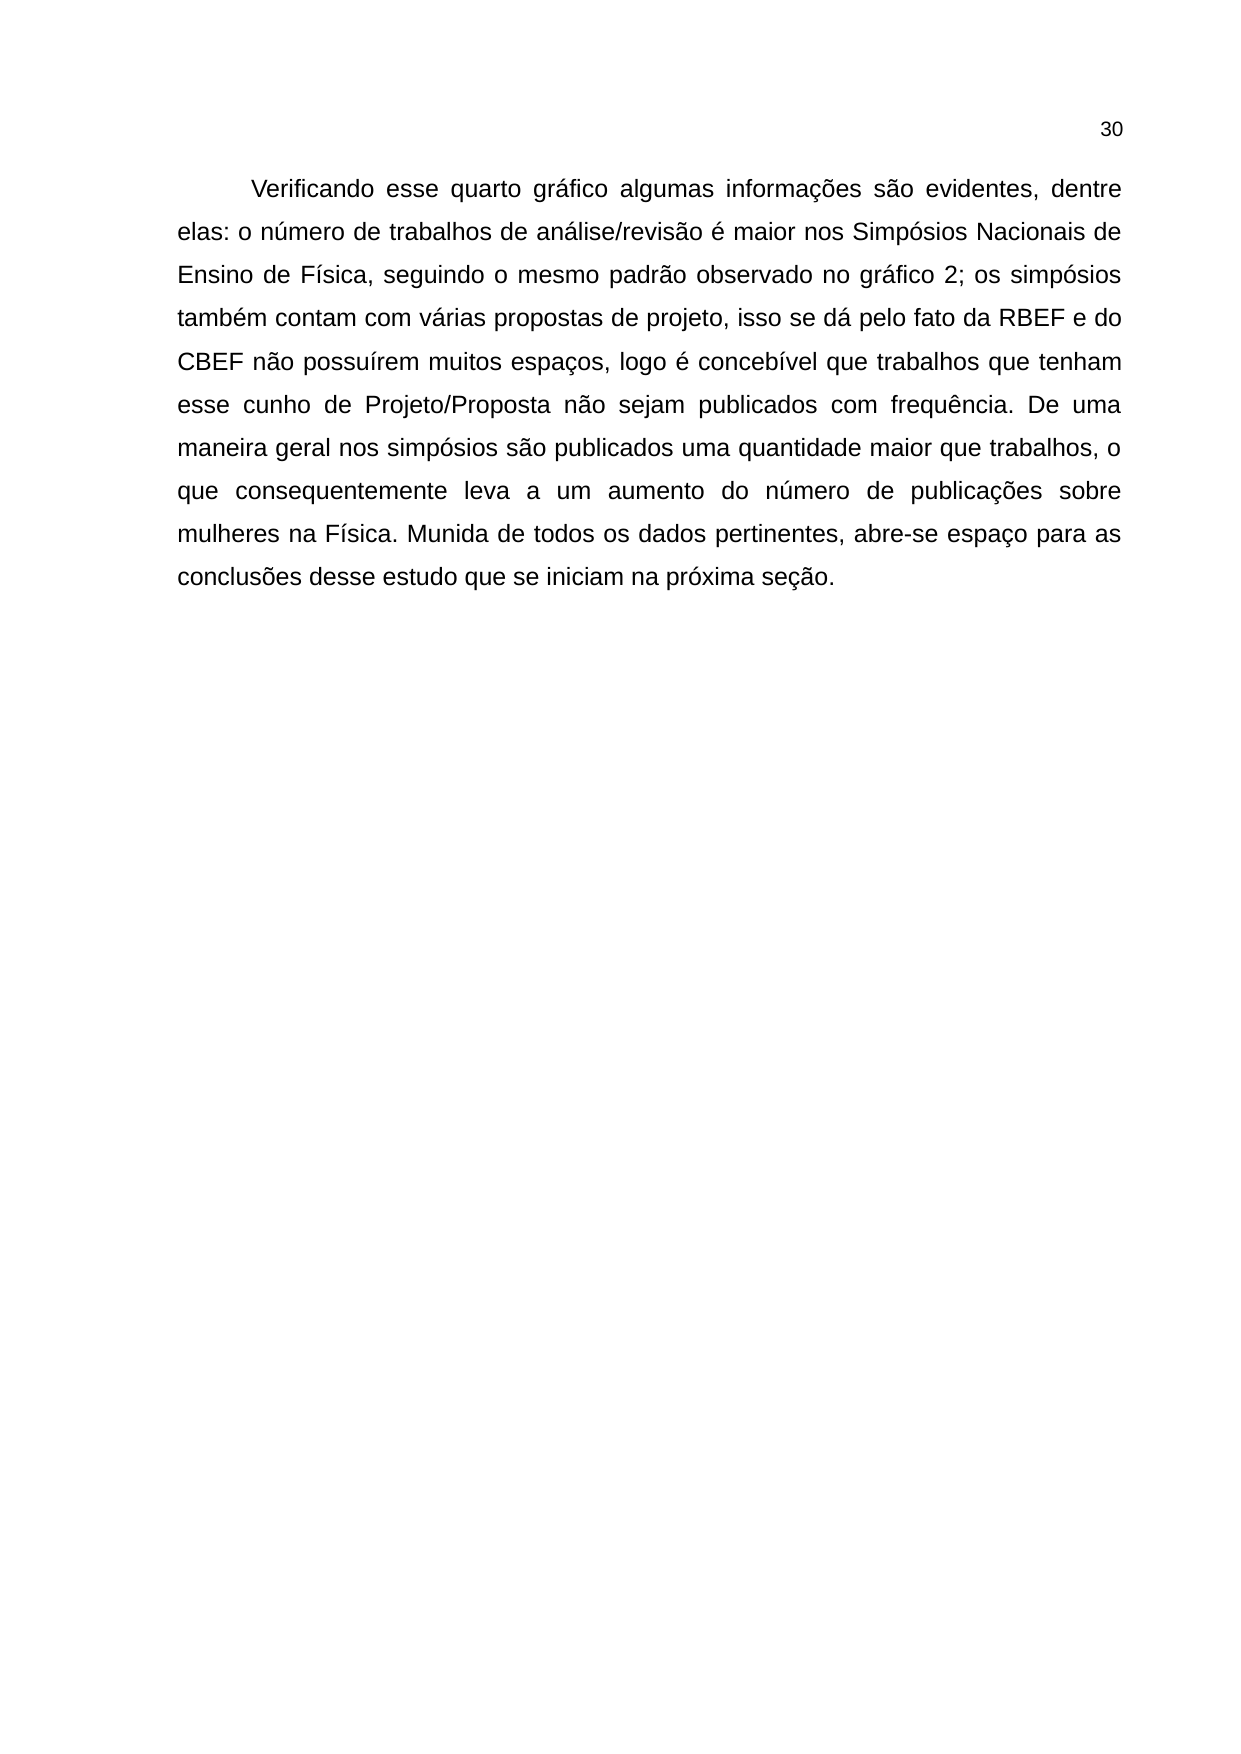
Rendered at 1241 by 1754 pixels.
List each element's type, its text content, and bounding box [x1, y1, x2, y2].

text Verificando esse quarto gráfico algumas informações são evidentes, dentre elas: o número de trabalhos de análise/revisão é maior nos Simpósios Nacionais de Ensino de Física, seguindo o mesmo padrão observado no gráfico 2; os simpósios também contam com várias propostas de projeto, isso se dá pelo fato da RBEF e do CBEF não possuírem muitos espaços, logo é concebível que trabalhos que tenham esse cunho de Projeto/Proposta não sejam publicados com frequência. De uma maneira geral nos simpósios são publicados uma quantidade maior que trabalhos, o que consequentemente leva a um aumento do número de publicações sobre mulheres na Física. Munida de todos os dados pertinentes, abre-se espaço para as conclusões desse estudo que se iniciam na próxima seção. [177, 174, 1123, 591]
